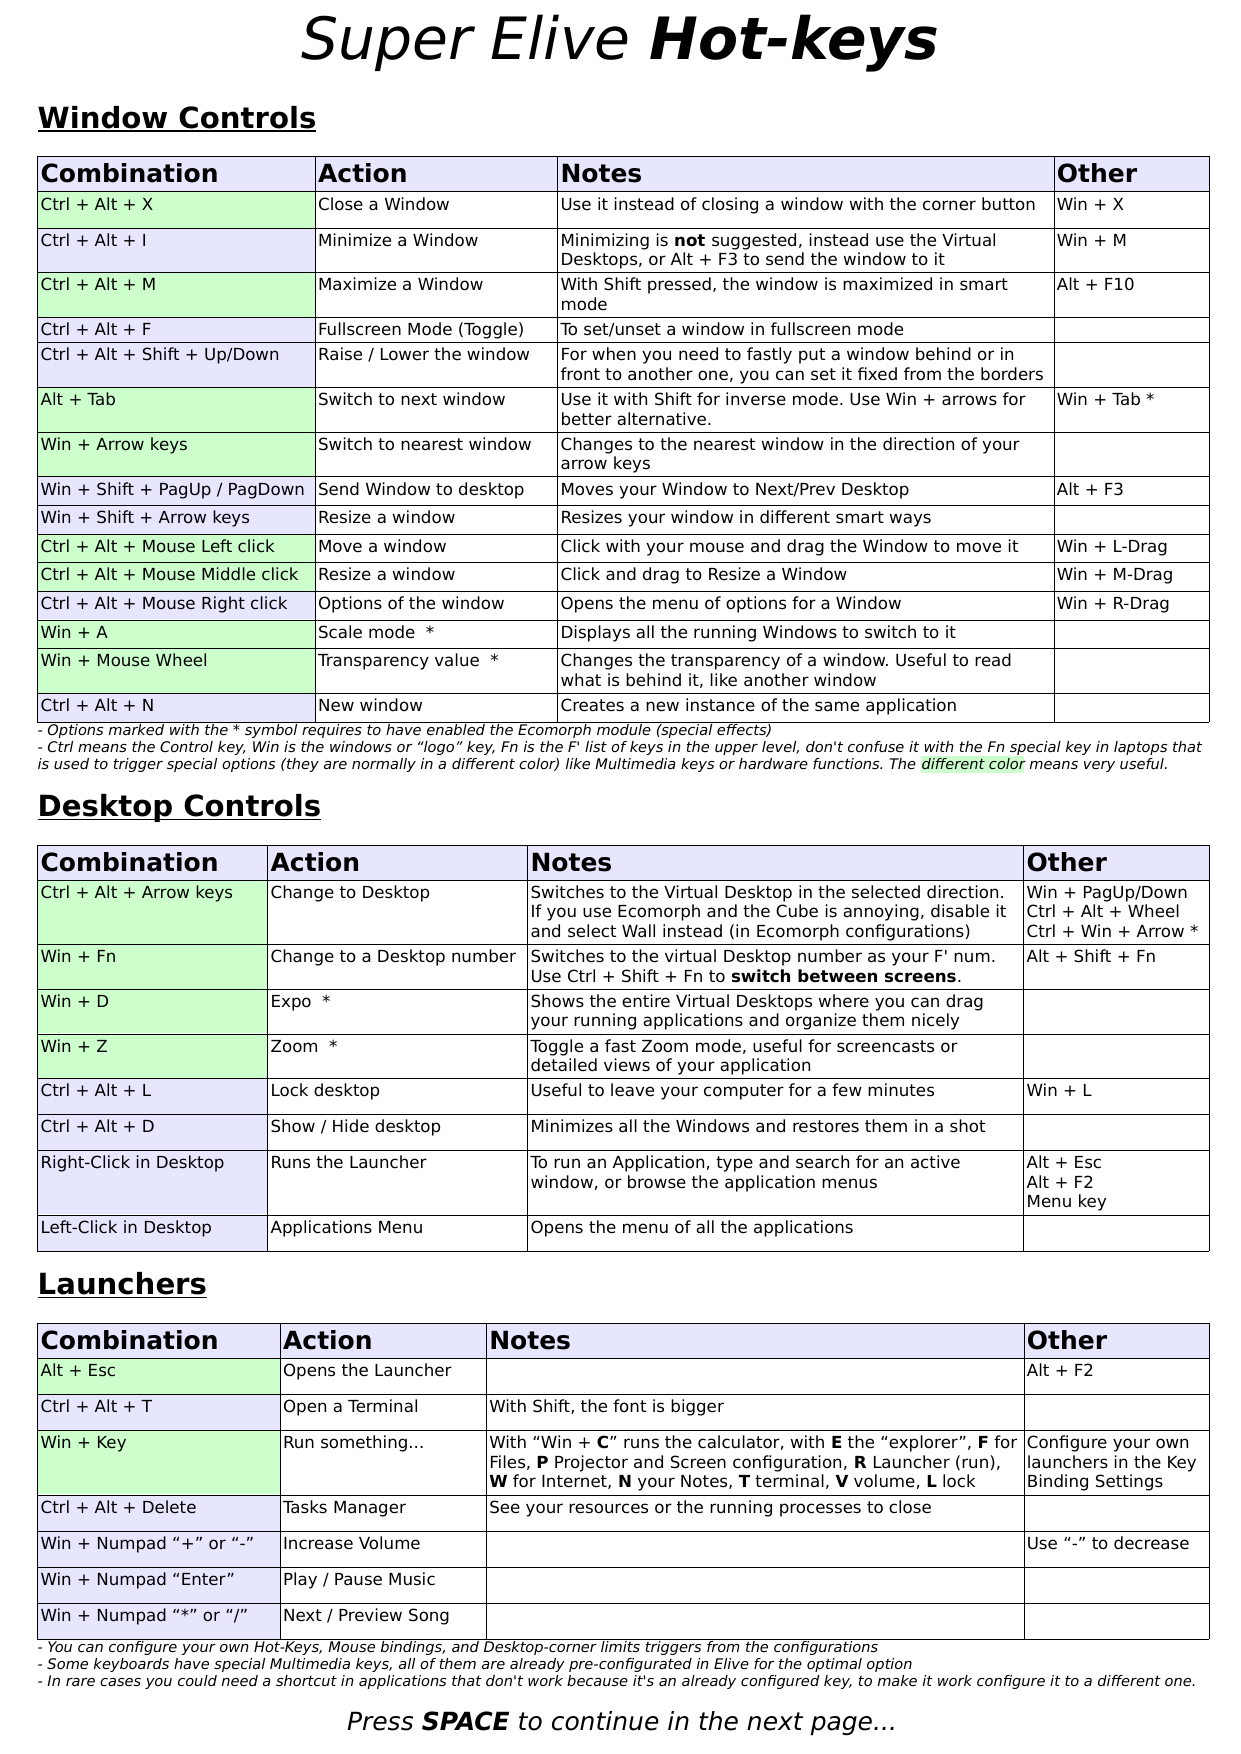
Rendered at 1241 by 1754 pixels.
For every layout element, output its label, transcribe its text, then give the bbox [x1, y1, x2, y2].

table_cell Change to a Desktop number [268, 945, 527, 989]
table_cell Win + L [1024, 1079, 1209, 1114]
table_cell Increase Volume [281, 1532, 486, 1567]
table_cell Win + PagUp/Down Ctrl + Alt + Wheel Ctrl + Win + Arrow * [1024, 881, 1209, 944]
table_cell Win + Mouse Wheel [38, 649, 315, 693]
table_cell Applications Menu [268, 1216, 527, 1251]
table_cell [1055, 694, 1209, 722]
table_cell Send Window to desktop [316, 477, 557, 505]
table_cell Win + Fn [38, 945, 267, 989]
table_cell [1024, 1216, 1209, 1251]
table_cell Switch to next window [316, 388, 557, 432]
text Desktop Controls [37, 789, 1209, 823]
table_cell Changes to the nearest window in the direction of your arrow keys [558, 433, 1054, 476]
table_cell Ctrl + Alt + X [38, 192, 315, 228]
table_cell Win + Shift + PagUp / PagDown [38, 477, 315, 505]
table_cell Win + Numpad “+” or “-” [38, 1532, 280, 1567]
table_cell Win + D [38, 990, 267, 1033]
table_cell Alt + Esc [38, 1359, 280, 1394]
table_cell Alt + Esc Alt + F2 Menu key [1024, 1151, 1209, 1214]
table_cell Close a Window [316, 192, 557, 228]
table_cell Win + Key [38, 1431, 280, 1494]
table_cell Alt + F3 [1055, 477, 1209, 505]
table_cell Right-Click in Desktop [38, 1151, 267, 1214]
text Launchers [37, 1268, 1209, 1302]
table_cell Switches to the Virtual Desktop in the selected direction. If you use Ecomorph and the Cube is annoying, disable it and select Wall instead (in Ecomorph configurations) [528, 881, 1023, 944]
table_cell Use it instead of closing a window with the corner button [558, 192, 1054, 228]
table_cell Creates a new instance of the same application [558, 694, 1054, 722]
table_cell To run an Application, type and search for an active window, or browse the application menus [528, 1151, 1023, 1214]
table_cell Shows the entire Virtual Desktops where you can drag your running applications and organize them nicely [528, 990, 1023, 1033]
table_cell [1024, 990, 1209, 1033]
table_cell Alt + Tab [38, 388, 315, 432]
text - Options marked with the * symbol requires to have enabled the Ecomorph module (special effects) [37, 723, 1209, 739]
table_cell Win + M [1055, 229, 1209, 272]
table_cell Moves your Window to Next/Prev Desktop [558, 477, 1054, 505]
table_cell Switch to nearest window [316, 433, 557, 476]
table_cell Configure your own launchers in the Key Binding Settings [1025, 1431, 1209, 1494]
table_cell Win + Tab * [1055, 388, 1209, 432]
text Window Controls [37, 101, 1209, 135]
table_cell Win + Numpad “*” or “/” [38, 1604, 280, 1639]
text Super Elive Hot-keys [37, 5, 1209, 73]
table_cell Raise / Lower the window [316, 343, 557, 387]
table_cell With “Win + C” runs the calculator, with E the “explorer”, F for Files, P Projector and Screen configuration, R Launcher (run), W for Internet, N your Notes, T terminal, V volume, L lock [487, 1431, 1024, 1494]
table_cell Options of the window [316, 592, 557, 619]
table_header Other [1055, 157, 1209, 191]
table_cell Resizes your window in different smart ways [558, 506, 1054, 534]
table_cell Alt + Shift + Fn [1024, 945, 1209, 989]
table_cell [1055, 621, 1209, 648]
table_cell [1055, 318, 1209, 342]
table_cell Expo * [268, 990, 527, 1033]
table_header Combination [38, 1324, 280, 1358]
table_cell [1025, 1496, 1209, 1531]
table_cell Ctrl + Alt + M [38, 273, 315, 317]
table_cell [487, 1604, 1024, 1639]
table_cell Play / Pause Music [281, 1568, 486, 1603]
table_cell Transparency value * [316, 649, 557, 693]
table_cell Scale mode * [316, 621, 557, 648]
table_header Notes [528, 846, 1023, 880]
table_header Combination [38, 157, 315, 191]
table_cell Win + Z [38, 1035, 267, 1078]
table_cell Alt + F10 [1055, 273, 1209, 317]
table_cell [487, 1532, 1024, 1567]
table_cell [487, 1359, 1024, 1394]
table_header Action [281, 1324, 486, 1358]
table_cell Resize a window [316, 506, 557, 534]
table_cell Show / Hide desktop [268, 1115, 527, 1150]
table_header Other [1024, 846, 1209, 880]
table_cell Opens the Launcher [281, 1359, 486, 1394]
table_cell Toggle a fast Zoom mode, useful for screencasts or detailed views of your application [528, 1035, 1023, 1078]
text - Some keyboards have special Multimedia keys, all of them are already pre-configurated in Elive for the optimal option [37, 1656, 1209, 1673]
text Press SPACE to continue in the next page... [37, 1707, 1209, 1736]
table_cell Ctrl + Alt + D [38, 1115, 267, 1150]
table_cell Changes the transparency of a window. Useful to read what is behind it, like another window [558, 649, 1054, 693]
table_cell [1055, 506, 1209, 534]
table_cell Win + Shift + Arrow keys [38, 506, 315, 534]
table_cell Opens the menu of all the applications [528, 1216, 1023, 1251]
table_cell Runs the Launcher [268, 1151, 527, 1214]
table_header Action [316, 157, 557, 191]
text - Ctrl means the Control key, Win is the windows or “logo” key, Fn is the F' list of keys in the upper level, don't confuse it with the Fn special key in laptops that is used to trigger special options (they are normally in a different color) like Multimedia keys or hardware functions. The different color means very useful. [37, 739, 1209, 773]
table_cell Switches to the virtual Desktop number as your F' num. Use Ctrl + Shift + Fn to switch between screens. [528, 945, 1023, 989]
table_cell [1025, 1395, 1209, 1430]
table_cell Useful to leave your computer for a few minutes [528, 1079, 1023, 1114]
table_cell With Shift, the font is bigger [487, 1395, 1024, 1430]
table_cell Minimize a Window [316, 229, 557, 272]
table_cell See your resources or the running processes to close [487, 1496, 1024, 1531]
table_cell Run something... [281, 1431, 486, 1494]
table_cell [1055, 649, 1209, 693]
table_cell [1024, 1115, 1209, 1150]
table_cell For when you need to fastly put a window behind or in front to another one, you can set it fixed from the borders [558, 343, 1054, 387]
table_cell Ctrl + Alt + N [38, 694, 315, 722]
table_header Action [268, 846, 527, 880]
table_cell Ctrl + Alt + L [38, 1079, 267, 1114]
text - You can configure your own Hot-Keys, Mouse bindings, and Desktop-corner limits triggers from the configurations [37, 1640, 1209, 1656]
table_cell Minimizes all the Windows and restores them in a shot [528, 1115, 1023, 1150]
table_cell Ctrl + Alt + Delete [38, 1496, 280, 1531]
table_cell Win + Numpad “Enter” [38, 1568, 280, 1603]
table_cell Maximize a Window [316, 273, 557, 317]
table_cell [1025, 1604, 1209, 1639]
table_cell Alt + F2 [1025, 1359, 1209, 1394]
table_cell [1025, 1568, 1209, 1603]
table_header Notes [558, 157, 1054, 191]
table_cell To set/unset a window in fullscreen mode [558, 318, 1054, 342]
table_header Combination [38, 846, 267, 880]
table_cell [487, 1568, 1024, 1603]
table_cell Ctrl + Alt + Mouse Right click [38, 592, 315, 619]
table_cell Move a window [316, 535, 557, 562]
table_cell Ctrl + Alt + T [38, 1395, 280, 1430]
table_cell Lock desktop [268, 1079, 527, 1114]
table_cell [1055, 433, 1209, 476]
table_cell [1024, 1035, 1209, 1078]
table_cell New window [316, 694, 557, 722]
table_cell Zoom * [268, 1035, 527, 1078]
table_cell Ctrl + Alt + Shift + Up/Down [38, 343, 315, 387]
table_cell Change to Desktop [268, 881, 527, 944]
table_cell Win + A [38, 621, 315, 648]
table_cell Next / Preview Song [281, 1604, 486, 1639]
table_cell Win + L-Drag [1055, 535, 1209, 562]
table_cell Ctrl + Alt + F [38, 318, 315, 342]
table_cell Win + M-Drag [1055, 563, 1209, 591]
table_cell Use “-” to decrease [1025, 1532, 1209, 1567]
table_cell [1055, 343, 1209, 387]
table_cell Click with your mouse and drag the Window to move it [558, 535, 1054, 562]
text - In rare cases you could need a shortcut in applications that don't work because it's an already configured key, to make it work configure it to a different one. [37, 1673, 1209, 1690]
table_cell Open a Terminal [281, 1395, 486, 1430]
table_cell Resize a window [316, 563, 557, 591]
table_cell Win + X [1055, 192, 1209, 228]
table_header Notes [487, 1324, 1024, 1358]
table_cell Click and drag to Resize a Window [558, 563, 1054, 591]
table_cell Win + Arrow keys [38, 433, 315, 476]
table_cell With Shift pressed, the window is maximized in smart mode [558, 273, 1054, 317]
table_header Other [1025, 1324, 1209, 1358]
table_cell Fullscreen Mode (Toggle) [316, 318, 557, 342]
table_cell Displays all the running Windows to switch to it [558, 621, 1054, 648]
table_cell Minimizing is not suggested, instead use the Virtual Desktops, or Alt + F3 to send the window to it [558, 229, 1054, 272]
table_cell Ctrl + Alt + Mouse Middle click [38, 563, 315, 591]
table_cell Left-Click in Desktop [38, 1216, 267, 1251]
table_cell Use it with Shift for inverse mode. Use Win + arrows for better alternative. [558, 388, 1054, 432]
table_cell Tasks Manager [281, 1496, 486, 1531]
table_cell Ctrl + Alt + Arrow keys [38, 881, 267, 944]
table_cell Ctrl + Alt + Mouse Left click [38, 535, 315, 562]
table_cell Opens the menu of options for a Window [558, 592, 1054, 619]
table_cell Ctrl + Alt + I [38, 229, 315, 272]
table_cell Win + R-Drag [1055, 592, 1209, 619]
